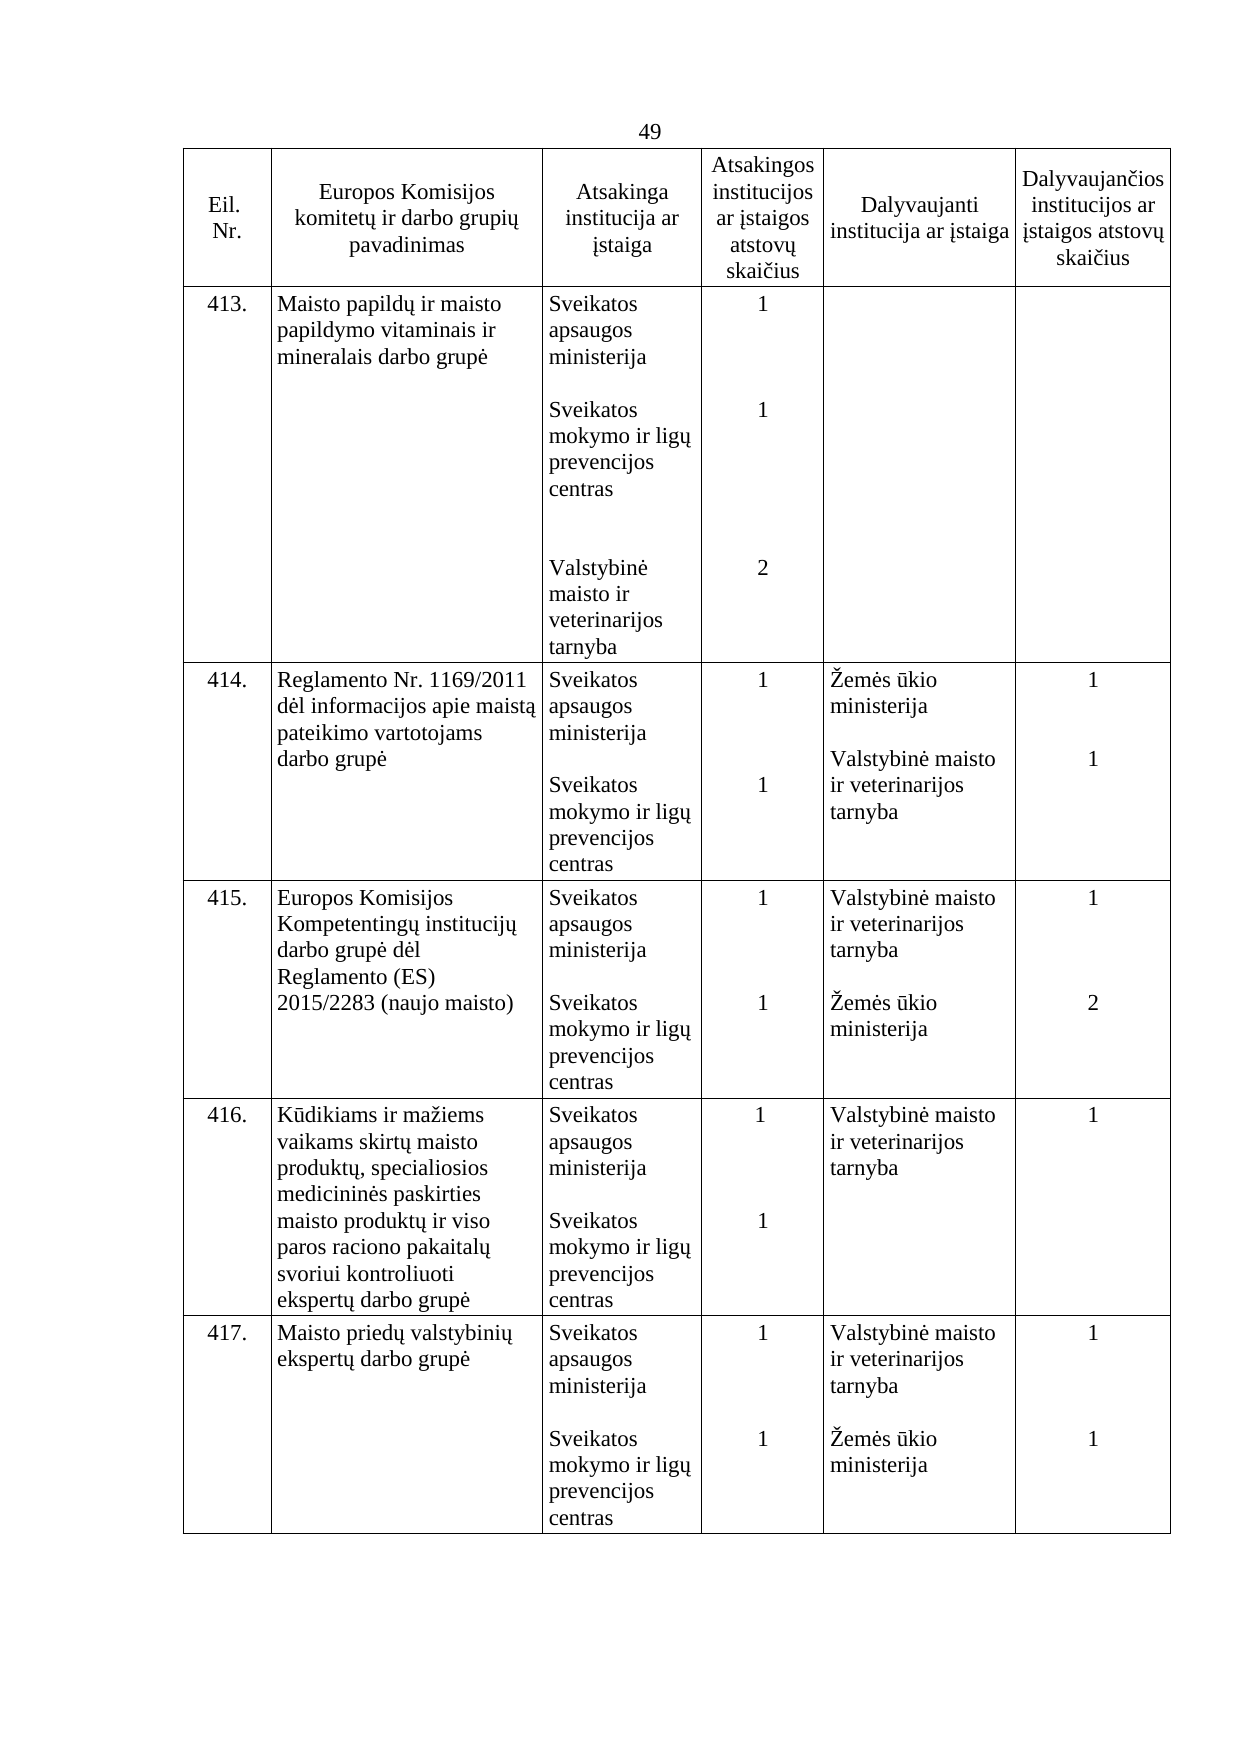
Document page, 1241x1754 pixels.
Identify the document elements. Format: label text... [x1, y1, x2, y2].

table_cell 1 [1016, 1099, 1170, 1315]
table_header Dalyvaujanti institucija ar įstaiga [824, 149, 1015, 286]
table_cell Sveikatos apsaugos ministerija Sveikatos mokymo ir ligų prevencijos centras [543, 663, 701, 880]
table_cell [1016, 287, 1170, 662]
table_cell 1 2 [1016, 881, 1170, 1097]
table_cell Žemės ūkio ministerija Valstybinė maisto ir veterinarijos tarnyba [824, 663, 1015, 880]
table_header Eil. Nr. [184, 149, 271, 286]
table_header Atsakingos institucijos ar įstaigos atstovų skaičius [702, 149, 823, 286]
table_cell 1 1 [702, 881, 823, 1097]
table_cell Reglamento Nr. 1169/2011 dėl informacijos apie maistą pateikimo vartotojams darbo grupė [272, 663, 542, 880]
table_cell Valstybinė maisto ir veterinarijos tarnyba Žemės ūkio ministerija [824, 1316, 1015, 1533]
table_cell 1 1 [1016, 663, 1170, 880]
table_header Dalyvaujančios institucijos ar įstaigos atstovų skaičius [1016, 149, 1170, 286]
table_header Europos Komisijos komitetų ir darbo grupių pavadinimas [272, 149, 542, 286]
table_cell Sveikatos apsaugos ministerija Sveikatos mokymo ir ligų prevencijos centras [543, 1099, 701, 1315]
table_cell 417. [184, 1316, 271, 1533]
table_cell Europos Komisijos Kompetentingų institucijų darbo grupė dėl Reglamento (ES) 2015/2283 (naujo maisto) [272, 881, 542, 1097]
table_cell Sveikatos apsaugos ministerija Sveikatos mokymo ir ligų prevencijos centras [543, 1316, 701, 1533]
table_cell 413. [184, 287, 271, 662]
table_cell 1 1 [702, 1316, 823, 1533]
table_cell 1 1 [702, 663, 823, 880]
table_header Atsakinga institucija ar įstaiga [543, 149, 701, 286]
table_cell Valstybinė maisto ir veterinarijos tarnyba Žemės ūkio ministerija [824, 881, 1015, 1097]
table_cell Maisto priedų valstybinių ekspertų darbo grupė [272, 1316, 542, 1533]
table_cell 1 1 [702, 1099, 823, 1315]
table_cell Sveikatos apsaugos ministerija Sveikatos mokymo ir ligų prevencijos centras [543, 881, 701, 1097]
table_cell 1 1 2 [702, 287, 823, 662]
table_cell 1 1 [1016, 1316, 1170, 1533]
table_cell 415. [184, 881, 271, 1097]
table_cell Kūdikiams ir mažiems vaikams skirtų maisto produktų, specialiosios medicininės paskirties maisto produktų ir viso paros raciono pakaitalų svoriui kontroliuoti ekspertų darbo grupė [272, 1099, 542, 1315]
table_cell Maisto papildų ir maisto papildymo vitaminais ir mineralais darbo grupė [272, 287, 542, 662]
table_cell Sveikatos apsaugos ministerija Sveikatos mokymo ir ligų prevencijos centras Valstybinė maisto ir veterinarijos tarnyba [543, 287, 701, 662]
table_cell [824, 287, 1015, 662]
table_cell Valstybinė maisto ir veterinarijos tarnyba [824, 1099, 1015, 1315]
table_cell 414. [184, 663, 271, 880]
table_cell 416. [184, 1099, 271, 1315]
